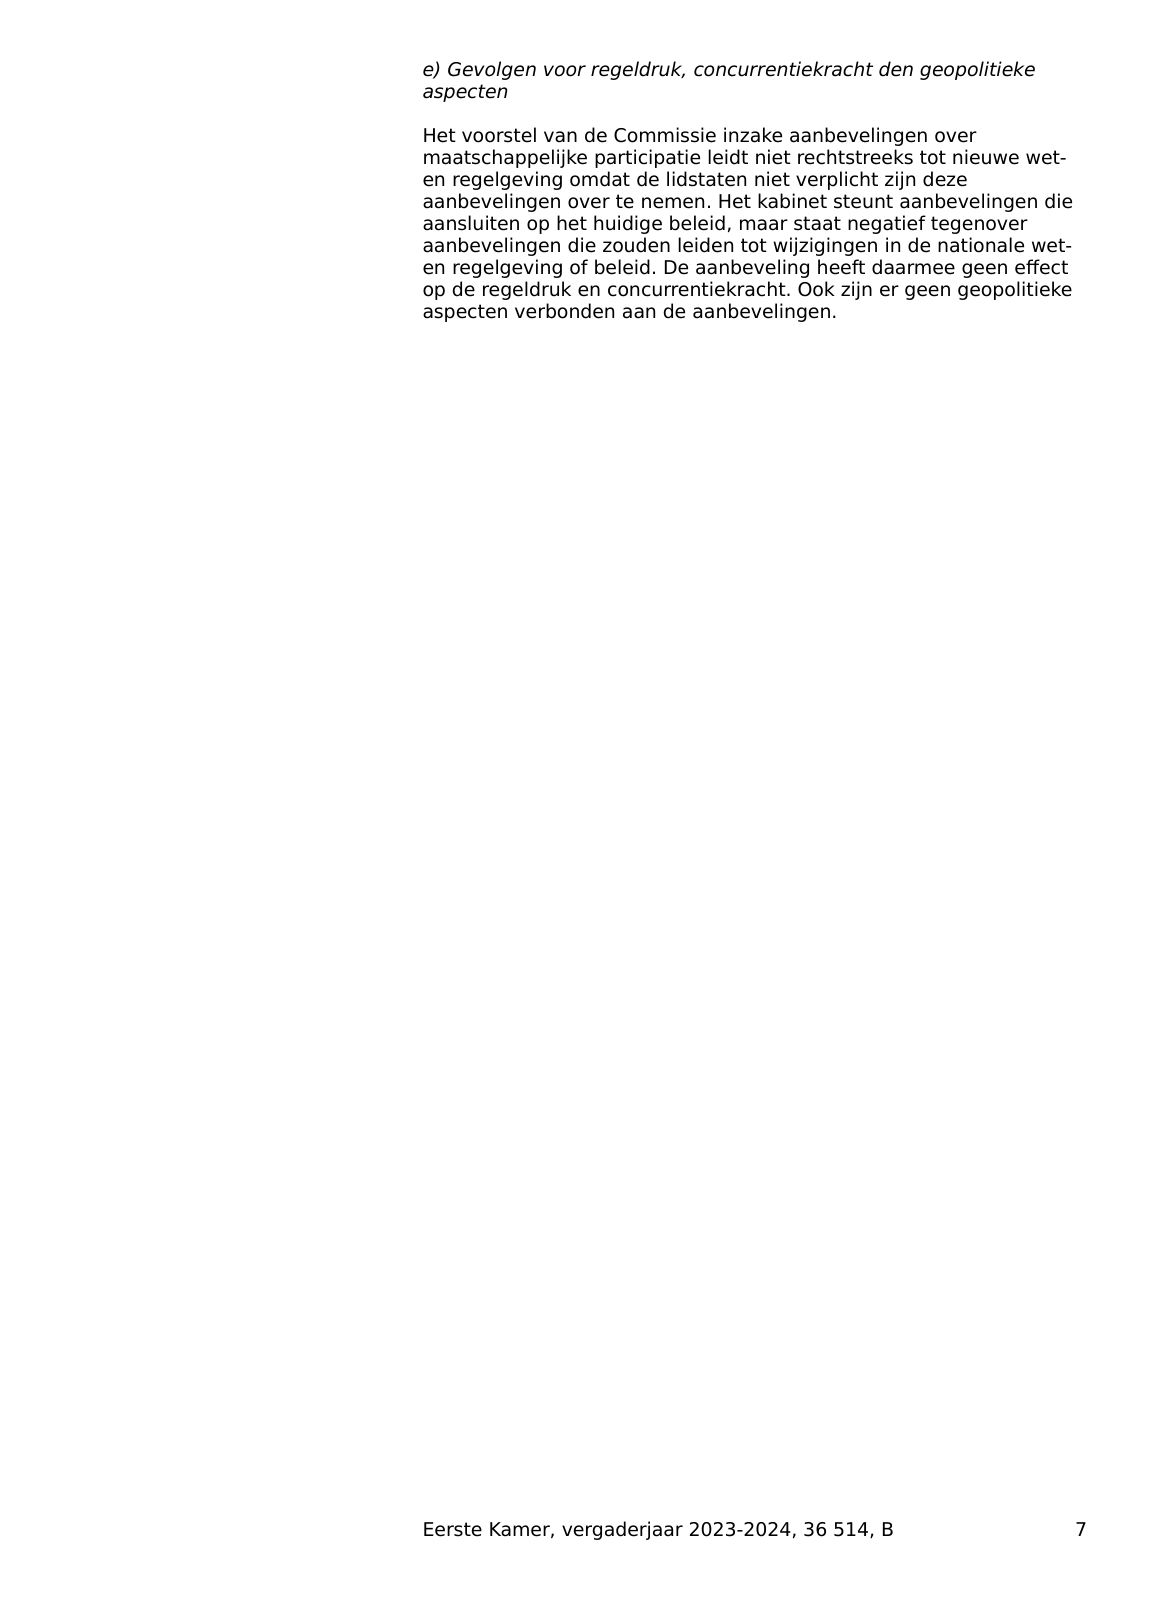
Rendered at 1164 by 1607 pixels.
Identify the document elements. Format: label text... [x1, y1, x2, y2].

text Het voorstel van de Commissie inzake aanbevelingen over maatschappelijke participatie leidt niet rechtstreeks tot nieuwe wet- en regelgeving omdat de lidstaten niet verplicht zijn deze aanbevelingen over te nemen. Het kabinet steunt aanbevelingen die aansluiten op het huidige beleid, maar staat negatief tegenover aanbevelingen die zouden leiden tot wijzigingen in de nationale wet- en regelgeving of beleid. De aanbeveling heeft daarmee geen effect op de regeldruk en concurrentiekracht. Ook zijn er geen geopolitieke aspecten verbonden aan de aanbevelingen. [422, 125, 1087, 323]
subtitle e) Gevolgen voor regeldruk, concurrentiekracht den geopolitieke aspecten [422, 59, 1087, 103]
